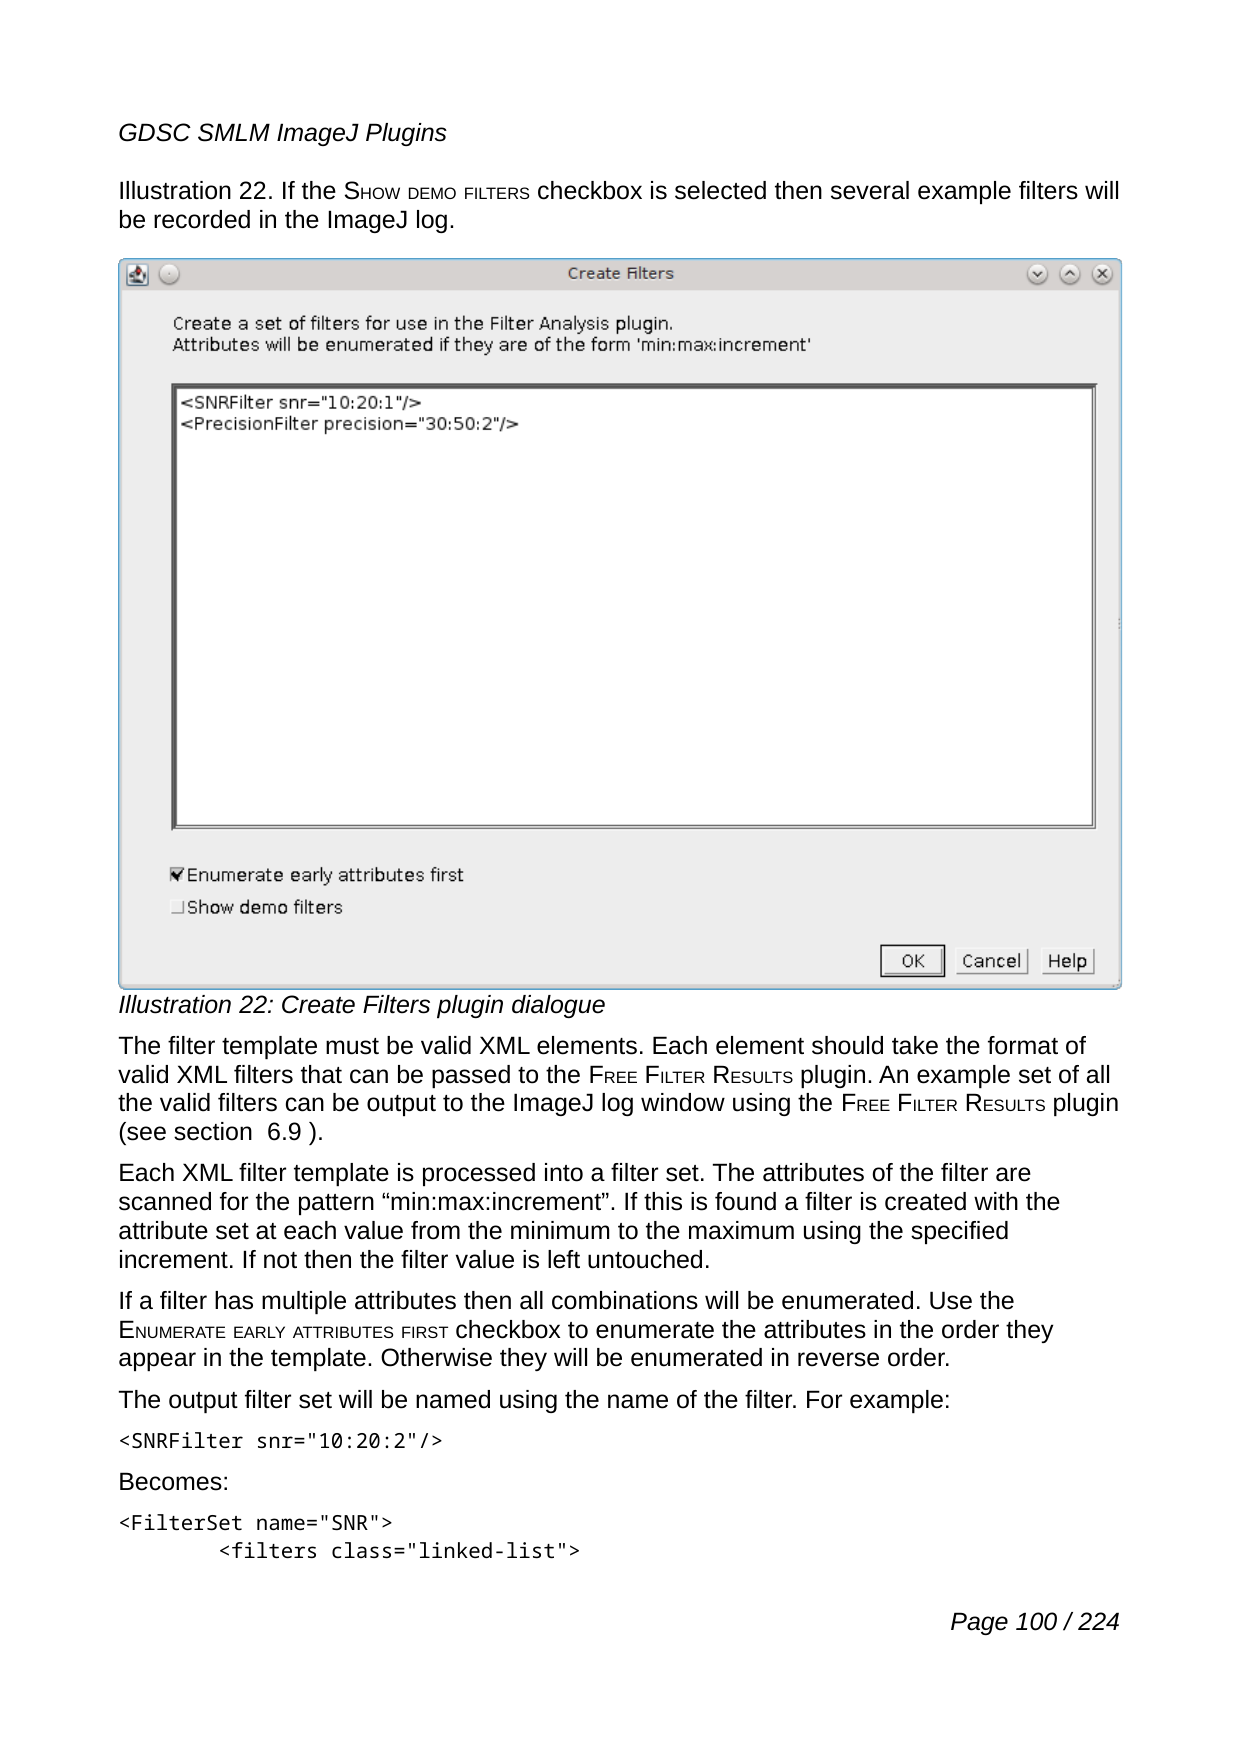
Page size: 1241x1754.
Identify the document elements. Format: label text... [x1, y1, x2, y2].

text Each XML filter template is processed into a filter set. The attributes of the filter are scanned for the pattern “min:max:increment”. If this is found a filter is created with the attribute set at each value from the minimum to the maximum using the specified increment. If not then the filter value is left untouched. [118, 1158, 1122, 1273]
text Becomes: [118, 1467, 1122, 1496]
text The filter template must be valid XML elements. Each element should take the format of valid XML filters that can be passed to the Free Filter Results plugin. An example set of all the valid filters can be output to the ImageJ log window using the Free Filter Results plugin (see section 6.9). [118, 1031, 1122, 1146]
text Illustration 22: Create Filters plugin dialogue [118, 990, 1122, 1018]
picture [118, 258, 1123, 990]
text <filters class="linked-list"> [118, 1536, 1122, 1565]
text If a filter has multiple attributes then all combinations will be enumerated. Use the Enumerate early attributes first checkbox to enumerate the attributes in the order they appear in the template. Otherwise they will be enumerated in reverse order. [118, 1286, 1122, 1372]
text The output filter set will be named using the name of the filter. For example: [118, 1384, 1122, 1413]
text <FilterSet name="SNR"> [118, 1508, 1122, 1536]
text <SNRFilter snr="10:20:2"/> [118, 1426, 1122, 1454]
text Illustration 22. If the Show demo filters checkbox is selected then several example filters will be recorded in the ImageJ log. [118, 176, 1122, 234]
